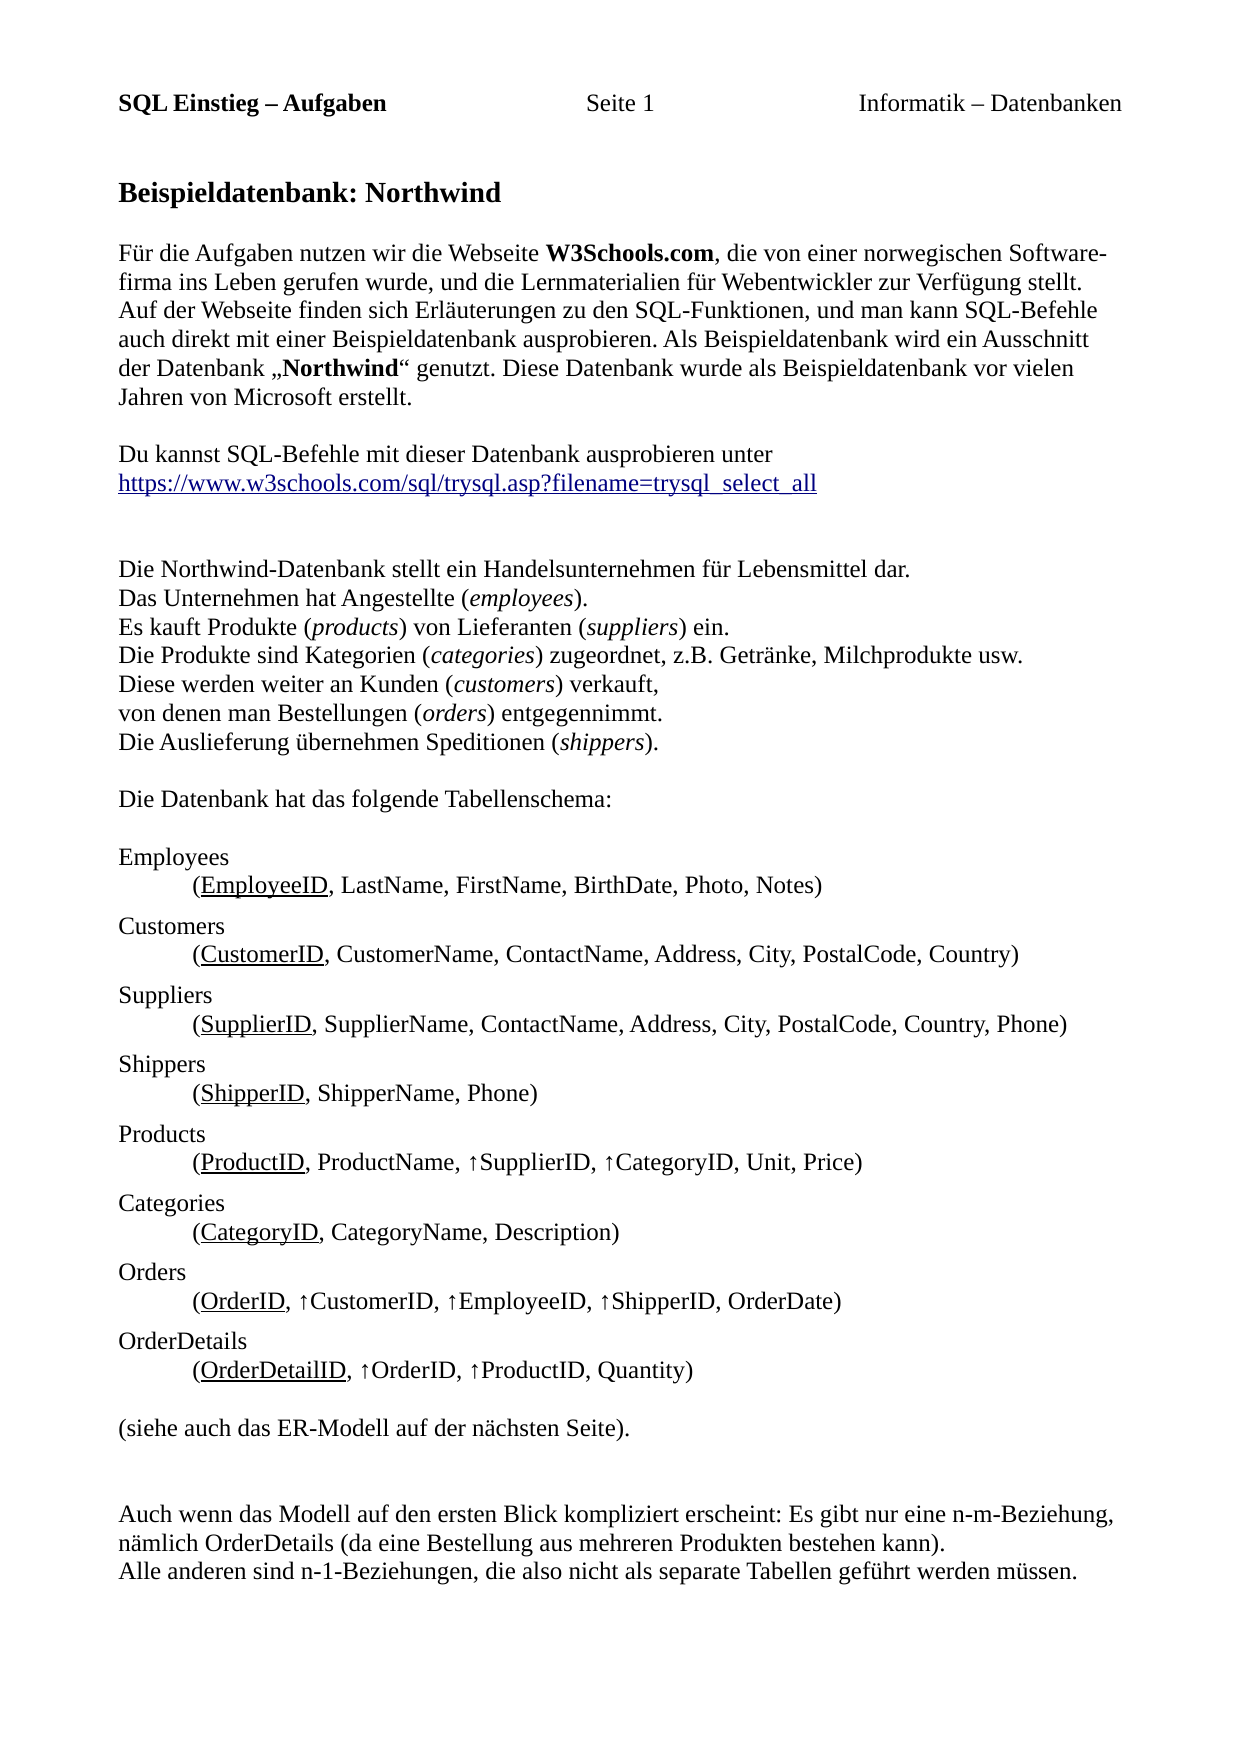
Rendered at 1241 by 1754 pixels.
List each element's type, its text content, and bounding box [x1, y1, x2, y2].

text Die Auslieferung übernehmen Speditionen (shippers). [118, 727, 1122, 755]
text Diese werden weiter an Kunden (customers) verkauft, [118, 669, 1122, 698]
text (ShipperID, ShipperName, Phone) [118, 1078, 1122, 1107]
text Es kauft Produkte (products) von Lieferanten (suppliers) ein. [118, 612, 1122, 640]
text (EmployeeID, LastName, FirstName, BirthDate, Photo, Notes) [118, 870, 1122, 899]
text Beispieldatenbank: Northwind [118, 176, 1122, 209]
text Products [118, 1119, 1122, 1147]
text Employees [118, 842, 1122, 870]
text Das Unternehmen hat Angestellte (employees). [118, 583, 1122, 612]
text Auch wenn das Modell auf den ersten Blick kompliziert erscheint: Es gibt nur eine n-m-Beziehung, nämlich OrderDetails (da eine Bestellung aus mehreren Produkten bestehen kann). [118, 1499, 1122, 1556]
text Die Datenbank hat das folgende Tabellenschema: [118, 784, 1122, 813]
text Für die Aufgaben nutzen wir die Webseite W3Schools.com, die von einer norwegischen Software-firma ins Leben gerufen wurde, und die Lernmaterialien für Webentwickler zur Verfügung stellt. [118, 238, 1122, 295]
text (OrderID, ↑CustomerID, ↑EmployeeID, ↑ShipperID, OrderDate) [118, 1286, 1122, 1315]
text (ProductID, ProductName, ↑SupplierID, ↑CategoryID, Unit, Price) [118, 1147, 1122, 1176]
text Die Northwind-Datenbank stellt ein Handelsunternehmen für Lebensmittel dar. [118, 554, 1122, 583]
text Shippers [118, 1049, 1122, 1078]
text Suppliers [118, 980, 1122, 1009]
text (OrderDetailID, ↑OrderID, ↑ProductID, Quantity) [118, 1355, 1122, 1384]
text (CustomerID, CustomerName, ContactName, Address, City, PostalCode, Country) [118, 939, 1122, 968]
text (siehe auch das ER-Modell auf der nächsten Seite). [118, 1413, 1122, 1441]
text https://www.w3schools.com/sql/trysql.asp?filename=trysql_select_all [118, 468, 1122, 497]
text Du kannst SQL-Befehle mit dieser Datenbank ausprobieren unter [118, 439, 1122, 468]
text (SupplierID, SupplierName, ContactName, Address, City, PostalCode, Country, Phone) [118, 1009, 1122, 1038]
text (CategoryID, CategoryName, Description) [118, 1217, 1122, 1245]
text Auf der Webseite finden sich Erläuterungen zu den SQL-Funktionen, und man kann SQL-Befehle auch direkt mit einer Beispieldatenbank ausprobieren. Als Beispieldatenbank wird ein Ausschnitt der Datenbank „Northwind“ genutzt. Diese Datenbank wurde als Beispieldatenbank vor vielen Jahren von Microsoft erstellt. [118, 295, 1122, 410]
text Die Produkte sind Kategorien (categories) zugeordnet, z.B. Getränke, Milchprodukte usw. [118, 640, 1122, 669]
text Alle anderen sind n-1-Beziehungen, die also nicht als separate Tabellen geführt werden müssen. [118, 1556, 1122, 1585]
text Customers [118, 911, 1122, 939]
text OrderDetails [118, 1326, 1122, 1355]
text von denen man Bestellungen (orders) entgegennimmt. [118, 698, 1122, 727]
text Orders [118, 1257, 1122, 1286]
text Categories [118, 1188, 1122, 1217]
